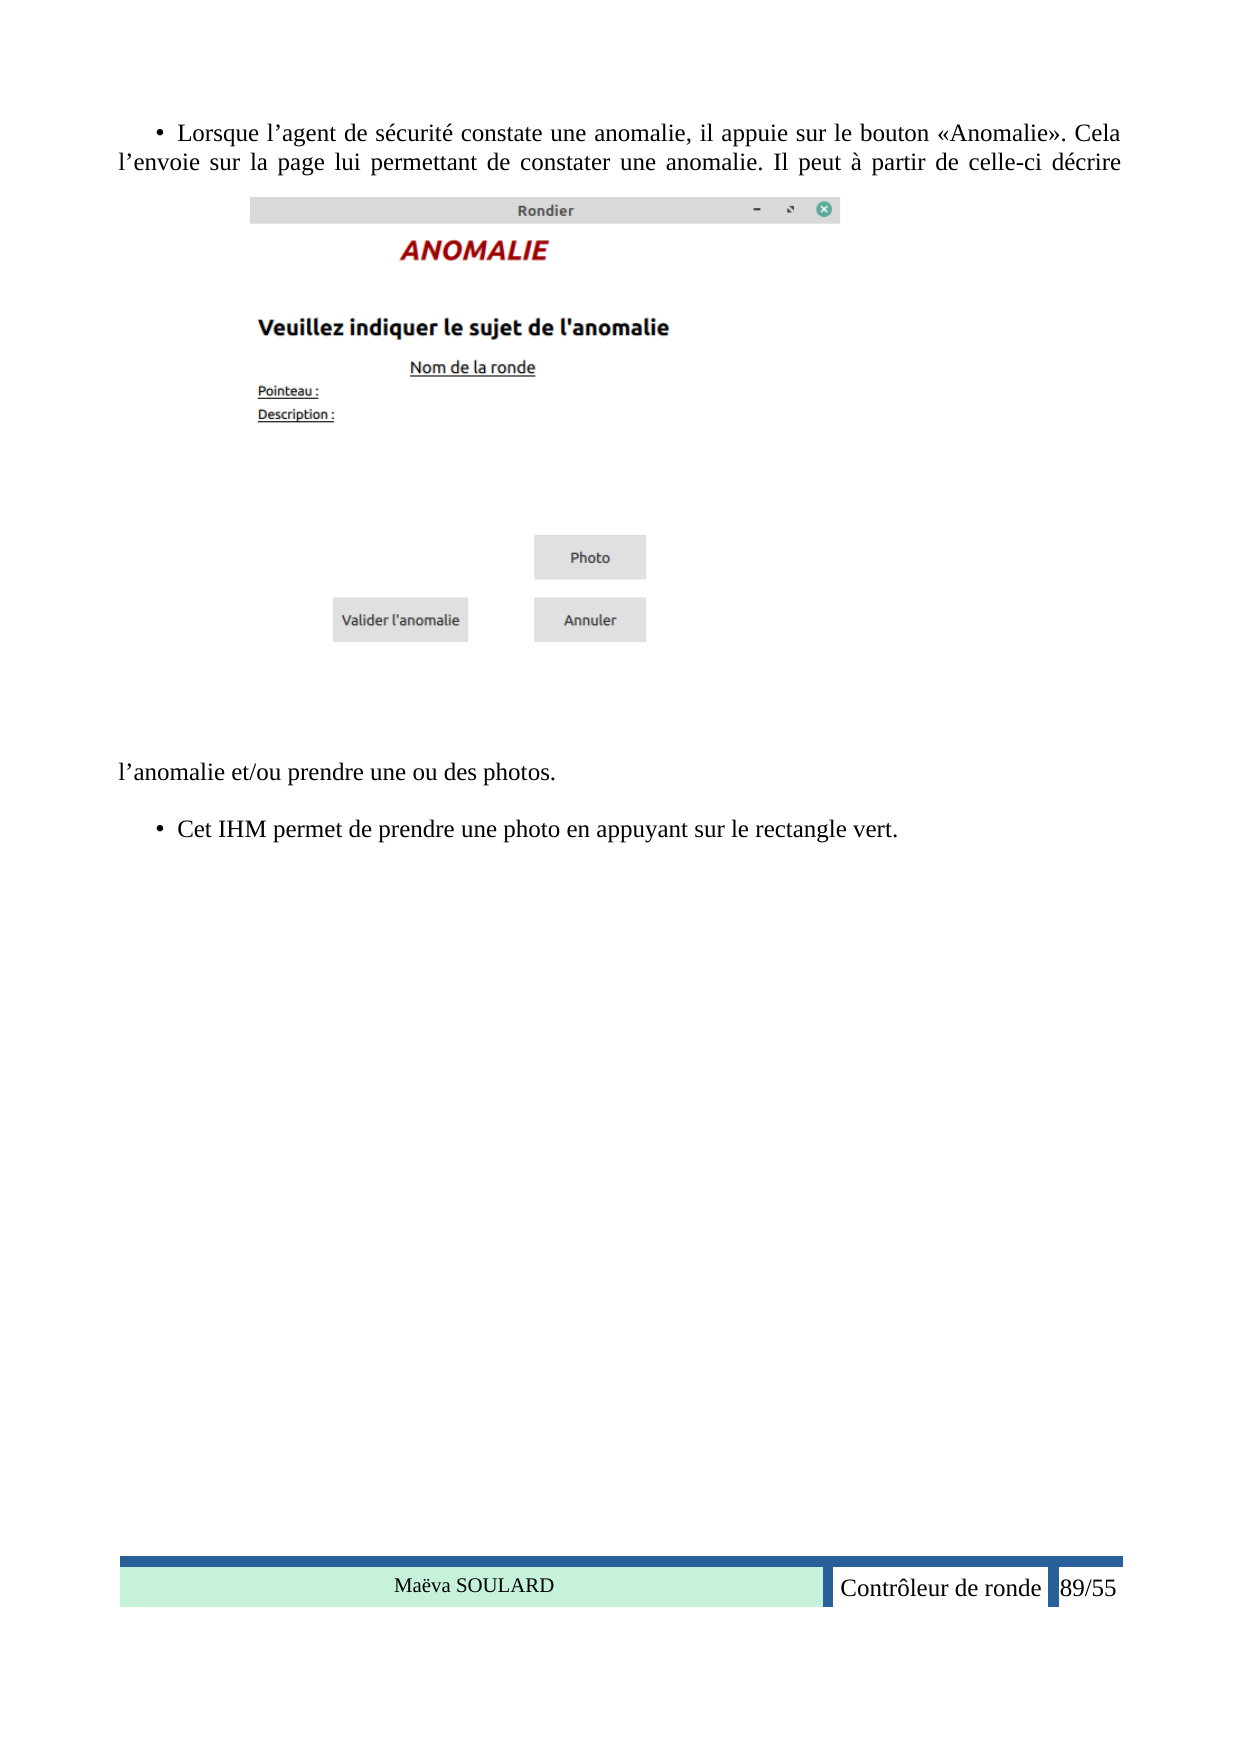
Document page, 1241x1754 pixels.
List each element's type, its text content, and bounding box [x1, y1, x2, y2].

list Lorsque l’agent de sécurité constate une anomalie, il appuie sur le bouton «Anomalie». Cela l’envoie sur la page lui permettant de constater une anomalie. Il peut à partir de celle-ci décrire l’anomalie et/ou prendre une ou des photos. [118, 118, 1122, 785]
list Cet IHM permet de prendre une photo en appuyant sur le rectangle vert. [118, 814, 1122, 843]
picture [249, 197, 841, 757]
